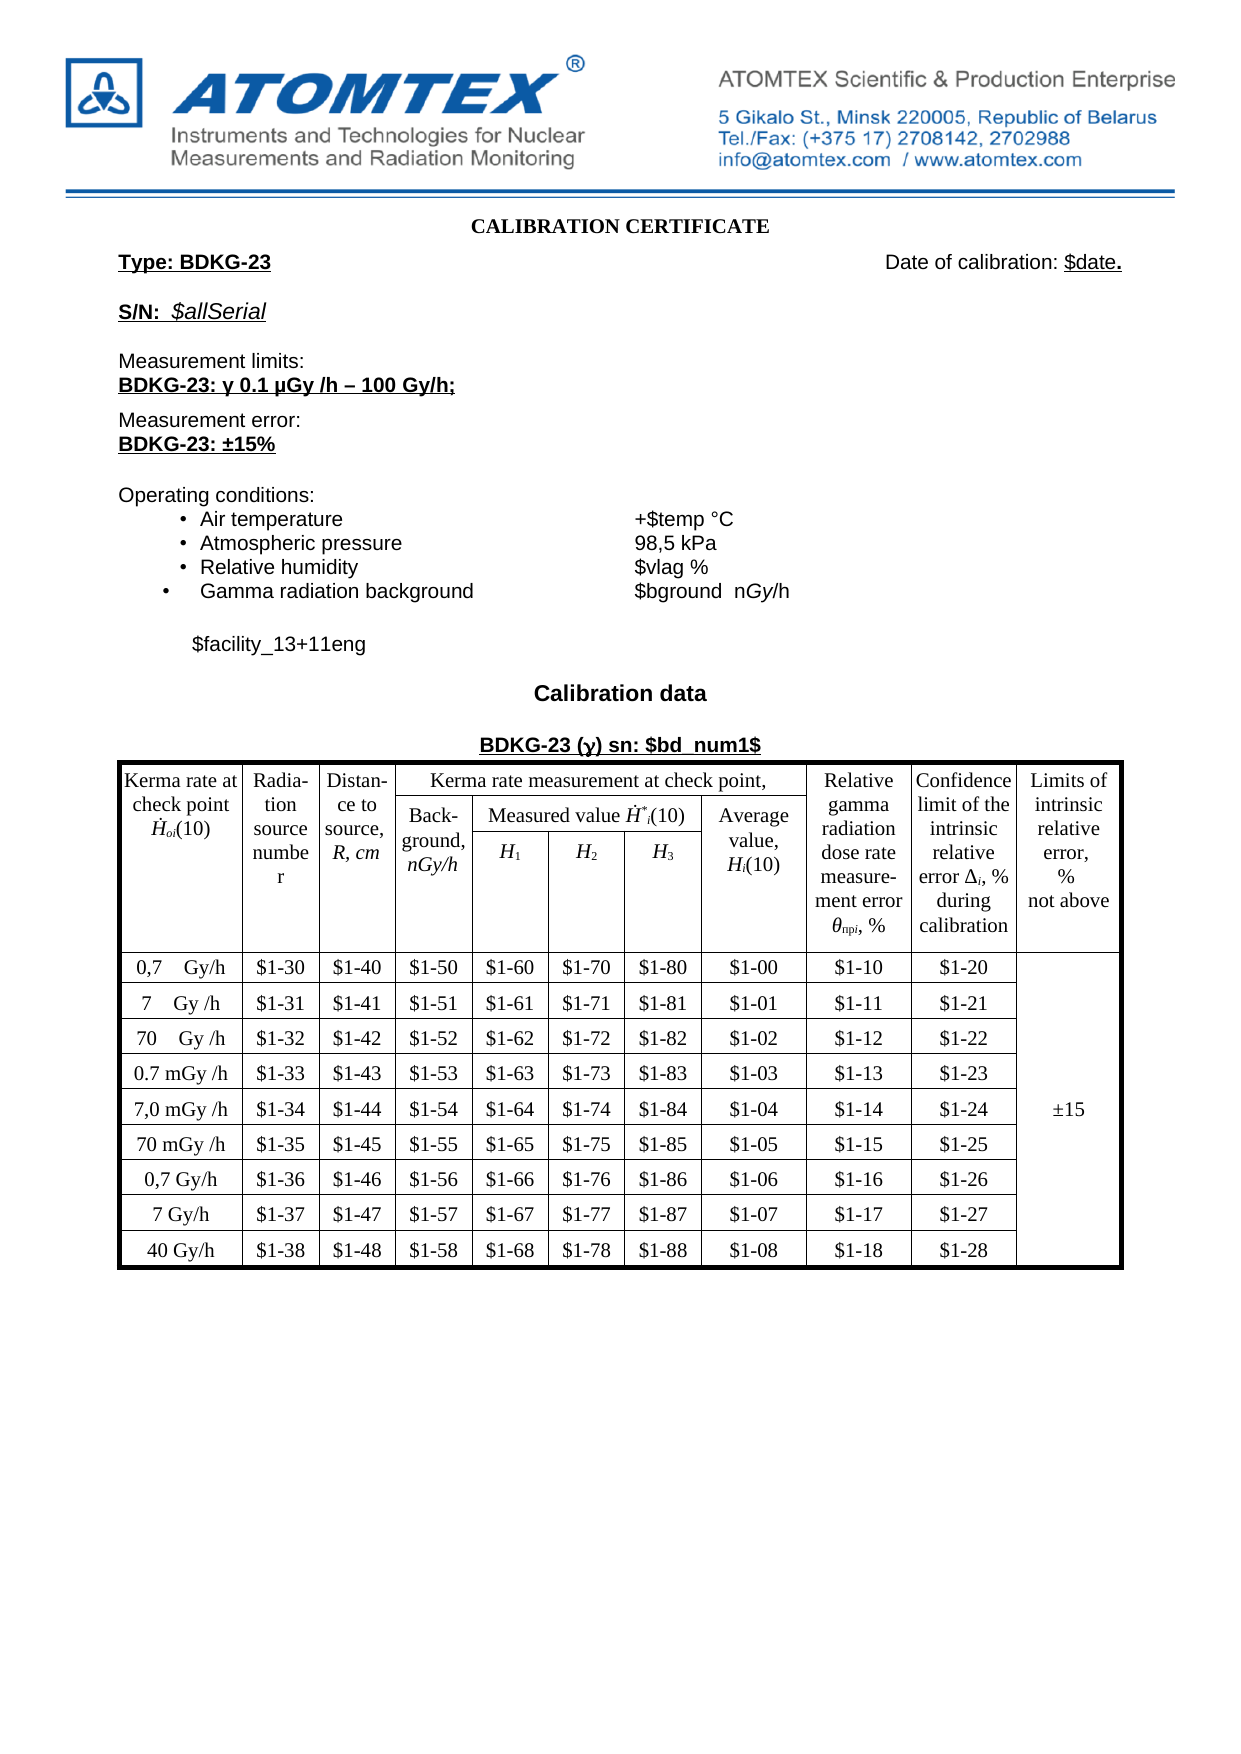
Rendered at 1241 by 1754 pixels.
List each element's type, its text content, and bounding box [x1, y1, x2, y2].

table_cell $1-76 [549, 1160, 624, 1194]
table_cell Limits of intrinsic relative error, % not above [1017, 765, 1119, 952]
table_cell $1-52 [396, 1019, 472, 1053]
table_cell Average value, Hi(10) [702, 796, 806, 952]
table_cell $1-58 [396, 1231, 472, 1265]
table_cell $1-00 [702, 953, 806, 982]
table_cell $1-51 [396, 983, 472, 1018]
table_cell $1-72 [549, 1019, 624, 1053]
table_cell $1-37 [243, 1195, 319, 1229]
table_cell H2 [549, 832, 624, 952]
table_cell $1-81 [625, 983, 701, 1018]
table_cell $1-70 [549, 953, 624, 982]
table_cell Back-ground, nGy/h [396, 796, 472, 952]
list Gamma radiation background $bground nGy/h [162, 579, 1122, 603]
table_cell $1-62 [473, 1019, 548, 1053]
table_cell $1-36 [243, 1160, 319, 1194]
table_cell Measured value Ḣ*i(10) [473, 796, 701, 831]
table_cell $1-80 [625, 953, 701, 982]
table_cell $1-02 [702, 1019, 806, 1053]
table_cell 7 Gy /h [122, 983, 242, 1018]
table_cell $1-16 [807, 1160, 911, 1194]
table_cell $1-67 [473, 1195, 548, 1229]
table_cell $1-18 [807, 1231, 911, 1265]
table_cell $1-26 [912, 1160, 1016, 1194]
text CALIBRATION CERTIFICATE [118, 214, 1122, 238]
table_cell $1-64 [473, 1089, 548, 1123]
table_cell $1-82 [625, 1019, 701, 1053]
table_cell $1-86 [625, 1160, 701, 1194]
table_cell $1-73 [549, 1054, 624, 1088]
table_cell Distan-ce to source, R, сm [320, 765, 395, 952]
list Atmospheric pressure 98,5 kPa [179, 531, 1122, 555]
table_cell $1-87 [625, 1195, 701, 1229]
table_cell $1-22 [912, 1019, 1016, 1053]
table_cell $1-84 [625, 1089, 701, 1123]
table_cell $1-45 [320, 1125, 395, 1159]
table_cell $1-08 [702, 1231, 806, 1265]
text Type: BDKG-23 Date of calibration: $date. [118, 250, 1122, 274]
table_cell 7,0 mGy /h [122, 1089, 242, 1123]
table_cell $1-35 [243, 1125, 319, 1159]
table_cell $1-30 [243, 953, 319, 982]
table_cell 0,7 Gy/h [122, 953, 242, 982]
table_cell $1-57 [396, 1195, 472, 1229]
list Relative humidity $vlag % [179, 555, 1122, 579]
table_cell $1-17 [807, 1195, 911, 1229]
table_cell $1-25 [912, 1125, 1016, 1159]
table_cell $1-13 [807, 1054, 911, 1088]
table_cell H3 [625, 832, 701, 952]
table_cell $1-14 [807, 1089, 911, 1123]
table_cell $1-78 [549, 1231, 624, 1265]
table_cell Relative gamma radiation dose rate measure-ment error θпрi, % [807, 765, 911, 952]
table_cell $1-55 [396, 1125, 472, 1159]
table_cell $1-50 [396, 953, 472, 982]
text Operating conditions: [118, 483, 1122, 507]
table_cell $1-33 [243, 1054, 319, 1088]
table_cell $1-05 [702, 1125, 806, 1159]
table_cell $1-88 [625, 1231, 701, 1265]
table_cell $1-74 [549, 1089, 624, 1123]
table_cell H1 [473, 832, 548, 952]
table_cell $1-66 [473, 1160, 548, 1194]
table_cell $1-54 [396, 1089, 472, 1123]
text Calibration data [118, 679, 1122, 706]
table_cell $1-44 [320, 1089, 395, 1123]
table_cell Radia-tion source number [243, 765, 319, 952]
table_cell $1-20 [912, 953, 1016, 982]
table_cell $1-40 [320, 953, 395, 982]
table_cell $1-11 [807, 983, 911, 1018]
table_cell $1-71 [549, 983, 624, 1018]
table_cell $1-24 [912, 1089, 1016, 1123]
table_cell 70 mGy /h [122, 1125, 242, 1159]
table_cell $1-46 [320, 1160, 395, 1194]
table_cell $1-01 [702, 983, 806, 1018]
text $facility_13+11eng [118, 632, 1122, 656]
table_cell 70 Gy /h [122, 1019, 242, 1053]
table_cell 7 Gy/h [122, 1195, 242, 1229]
table_cell $1-38 [243, 1231, 319, 1265]
table_cell Confidence limit of the intrinsic relative error Δi, % during calibration [912, 765, 1016, 952]
table_cell $1-15 [807, 1125, 911, 1159]
table_cell 0.7 mGy /h [122, 1054, 242, 1088]
table_cell $1-32 [243, 1019, 319, 1053]
table_cell 40 Gy/h [122, 1231, 242, 1265]
table_cell $1-56 [396, 1160, 472, 1194]
table_cell $1-65 [473, 1125, 548, 1159]
table_cell $1-04 [702, 1089, 806, 1123]
table_cell $1-85 [625, 1125, 701, 1159]
table_cell $1-31 [243, 983, 319, 1018]
table_cell 0,7 Gy/h [122, 1160, 242, 1194]
table_cell Kerma rate measurement at check point, [396, 765, 806, 795]
table_cell $1-47 [320, 1195, 395, 1229]
table_cell ±15 [1017, 953, 1119, 1265]
table_cell $1-27 [912, 1195, 1016, 1229]
table_cell $1-34 [243, 1089, 319, 1123]
text Measurement error: [118, 408, 1122, 432]
table_cell $1-63 [473, 1054, 548, 1088]
table_cell $1-43 [320, 1054, 395, 1088]
table_cell $1-12 [807, 1019, 911, 1053]
text Measurement limits: [118, 348, 1122, 372]
table_cell $1-28 [912, 1231, 1016, 1265]
table_cell $1-07 [702, 1195, 806, 1229]
table_cell $1-48 [320, 1231, 395, 1265]
table_cell $1-06 [702, 1160, 806, 1194]
table_cell $1-21 [912, 983, 1016, 1018]
table_cell $1-68 [473, 1231, 548, 1265]
table_cell Kerma rate at check point Ḣoi(10) [122, 765, 242, 952]
table_cell $1-77 [549, 1195, 624, 1229]
text S/N: $allSerial [118, 298, 1122, 324]
table_cell $1-42 [320, 1019, 395, 1053]
list Air temperature +$temp °C [179, 507, 1122, 531]
table_cell $1-61 [473, 983, 548, 1018]
table_cell $1-41 [320, 983, 395, 1018]
table_cell $1-03 [702, 1054, 806, 1088]
table_header BDKG-23 () sn: $bd_num1$ [119, 730, 1121, 760]
table_cell $1-23 [912, 1054, 1016, 1088]
table_cell $1-53 [396, 1054, 472, 1088]
text BDKG-23: ±15% [118, 432, 1122, 456]
text BDKG-23: γ 0.1 µGy /h – 100 Gy/h; [118, 372, 1122, 396]
table_cell $1-60 [473, 953, 548, 982]
table_cell $1-83 [625, 1054, 701, 1088]
table_cell $1-10 [807, 953, 911, 982]
table_cell $1-75 [549, 1125, 624, 1159]
